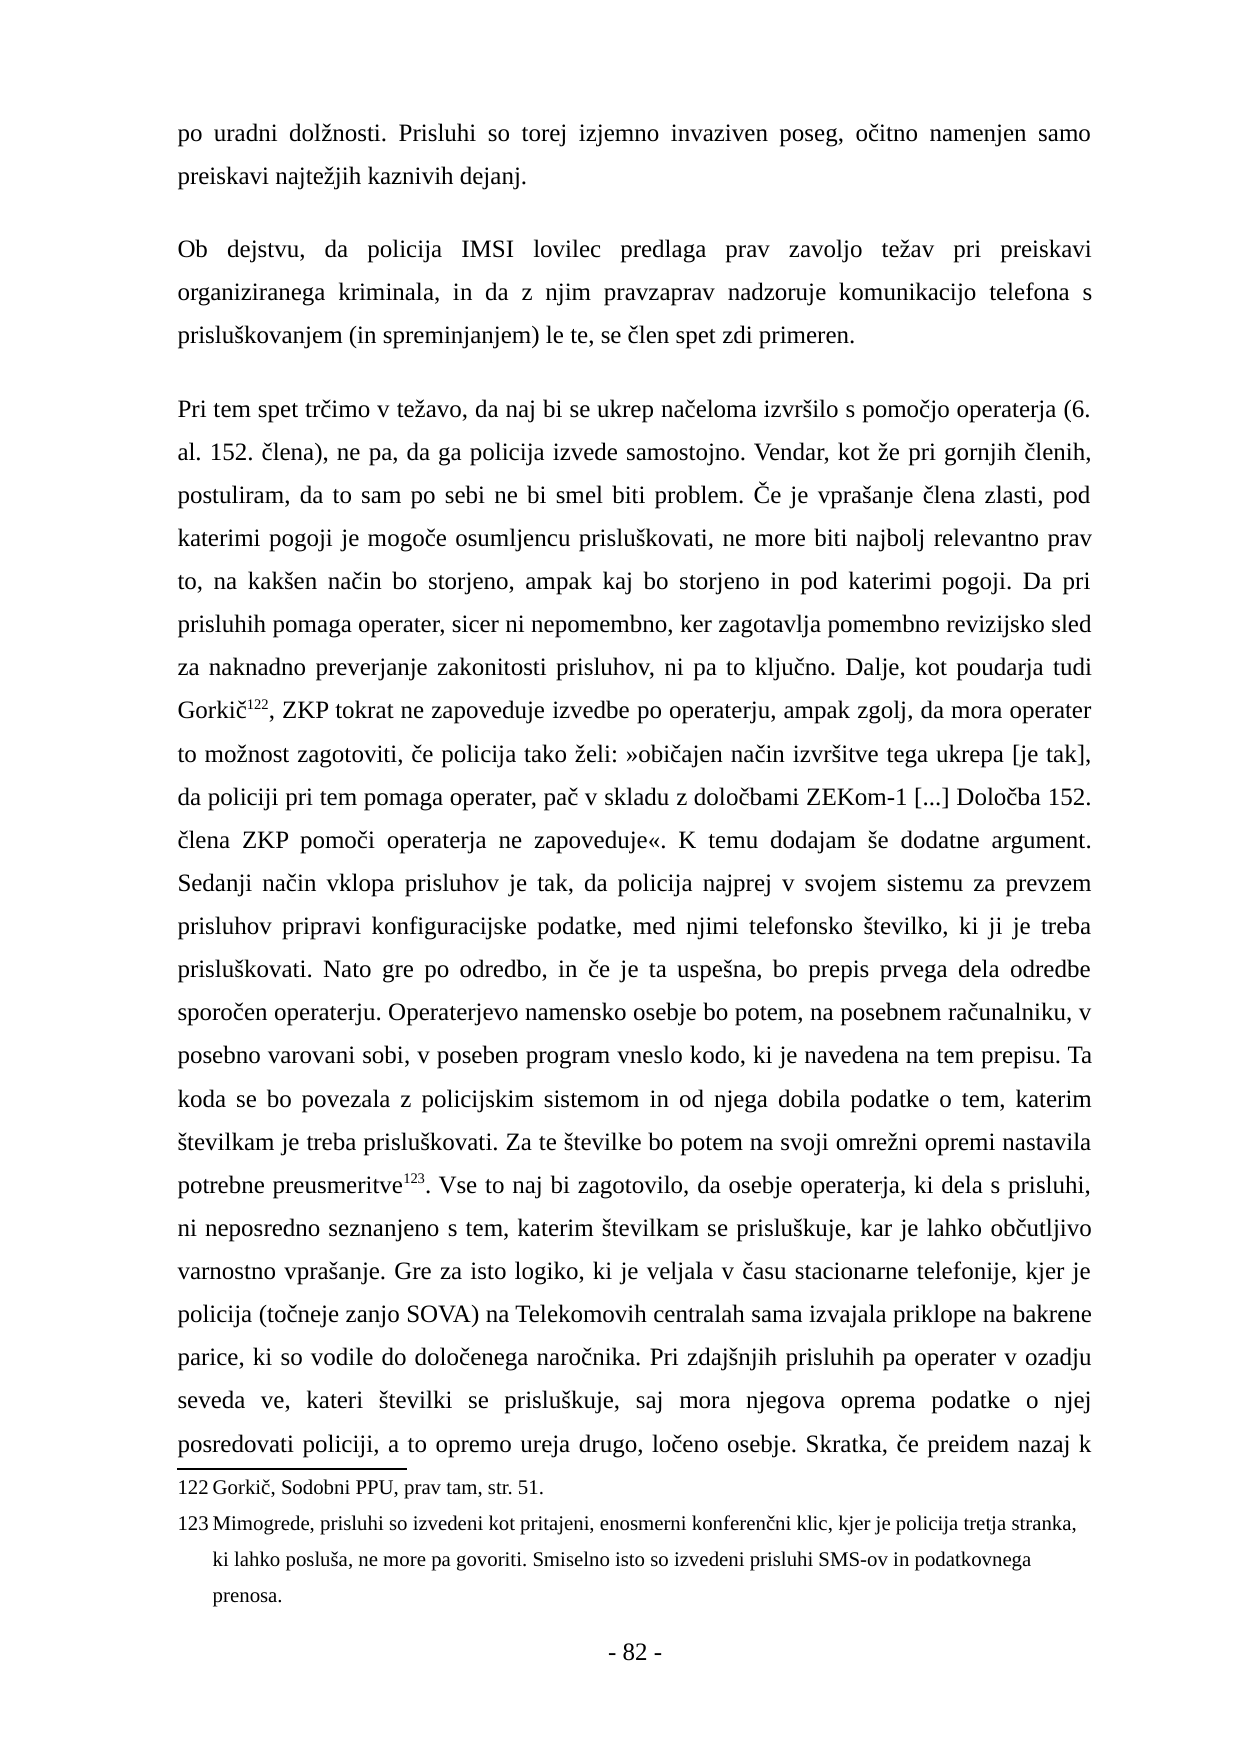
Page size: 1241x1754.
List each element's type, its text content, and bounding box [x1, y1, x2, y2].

text Pri tem spet trčimo v težavo, da naj bi se ukrep načeloma izvršilo s pomočjo operaterja (6. al. 152. člena), ne pa, da ga policija izvede samostojno. Vendar, kot že pri gornjih členih, postuliram, da to sam po sebi ne bi smel biti problem. Če je vprašanje člena zlasti, pod katerimi pogoji je mogoče osumljencu prisluškovati, ne more biti najbolj relevantno prav to, na kakšen način bo storjeno, ampak kaj bo storjeno in pod katerimi pogoji. Da pri prisluhih pomaga operater, sicer ni nepomembno, ker zagotavlja pomembno revizijsko sled za naknadno preverjanje zakonitosti prisluhov, ni pa to ključno. Dalje, kot poudarja tudi Gorkič, ZKP tokrat ne zapoveduje izvedbe po operaterju, ampak zgolj, da mora operater to možnost zagotoviti, če policija tako želi: »običajen način izvršitve tega ukrepa [je tak], da policiji pri tem pomaga operater, pač v skladu z določbami ZEKom-1 [...] Določba 152. člena ZKP pomoči operaterja ne zapoveduje«. K temu dodajam še dodatne argument. Sedanji način vklopa prisluhov je tak, da policija najprej v svojem sistemu za prevzem prisluhov pripravi konfiguracijske podatke, med njimi telefonsko številko, ki ji je treba prisluškovati. Nato gre po odredbo, in če je ta uspešna, bo prepis prvega dela odredbe sporočen operaterju. Operaterjevo namensko osebje bo potem, na posebnem računalniku, v posebno varovani sobi, v poseben program vneslo kodo, ki je navedena na tem prepisu. Ta koda se bo povezala z policijskim sistemom in od njega dobila podatke o tem, katerim številkam je treba prisluškovati. Za te številke bo potem na svoji omrežni opremi nastavila potrebne preusmeritve. Vse to naj bi zagotovilo, da osebje operaterja, ki dela s prisluhi, ni neposredno seznanjeno s tem, katerim številkam se prisluškuje, kar je lahko občutljivo varnostno vprašanje. Gre za isto logiko, ki je veljala v času stacionarne telefonije, kjer je policija (točneje zanjo SOVA) na Telekomovih centralah sama izvajala priklope na bakrene parice, ki so vodile do določenega naročnika. Pri zdajšnjih prisluhih pa operater v ozadju seveda ve, kateri številki se prisluškuje, saj mora njegova oprema podatke o njej posredovati policiji, a to opremo ureja drugo, ločeno osebje. Skratka, če preidem nazaj k [177, 394, 1093, 1457]
text po uradni dolžnosti. Prisluhi so torej izjemno invaziven poseg, očitno namenjen samo preiskavi najtežjih kaznivih dejanj. [177, 118, 1093, 190]
text Mimogrede, prisluhi so izvedeni kot pritajeni, enosmerni konferenčni klic, kjer je policija tretja stranka, ki lahko posluša, ne more pa govoriti. Smiselno isto so izvedeni prisluhi SMS-ov in podatkovnega prenosa. [177, 1511, 1093, 1607]
text Gorkič, Sodobni PPU, prav tam, str. 51. [177, 1475, 1093, 1499]
text Ob dejstvu, da policija IMSI lovilec predlaga prav zavoljo težav pri preiskavi organiziranega kriminala, in da z njim pravzaprav nadzoruje komunikacijo telefona s prisluškovanjem (in spreminjanjem) le te, se člen spet zdi primeren. [177, 234, 1093, 349]
